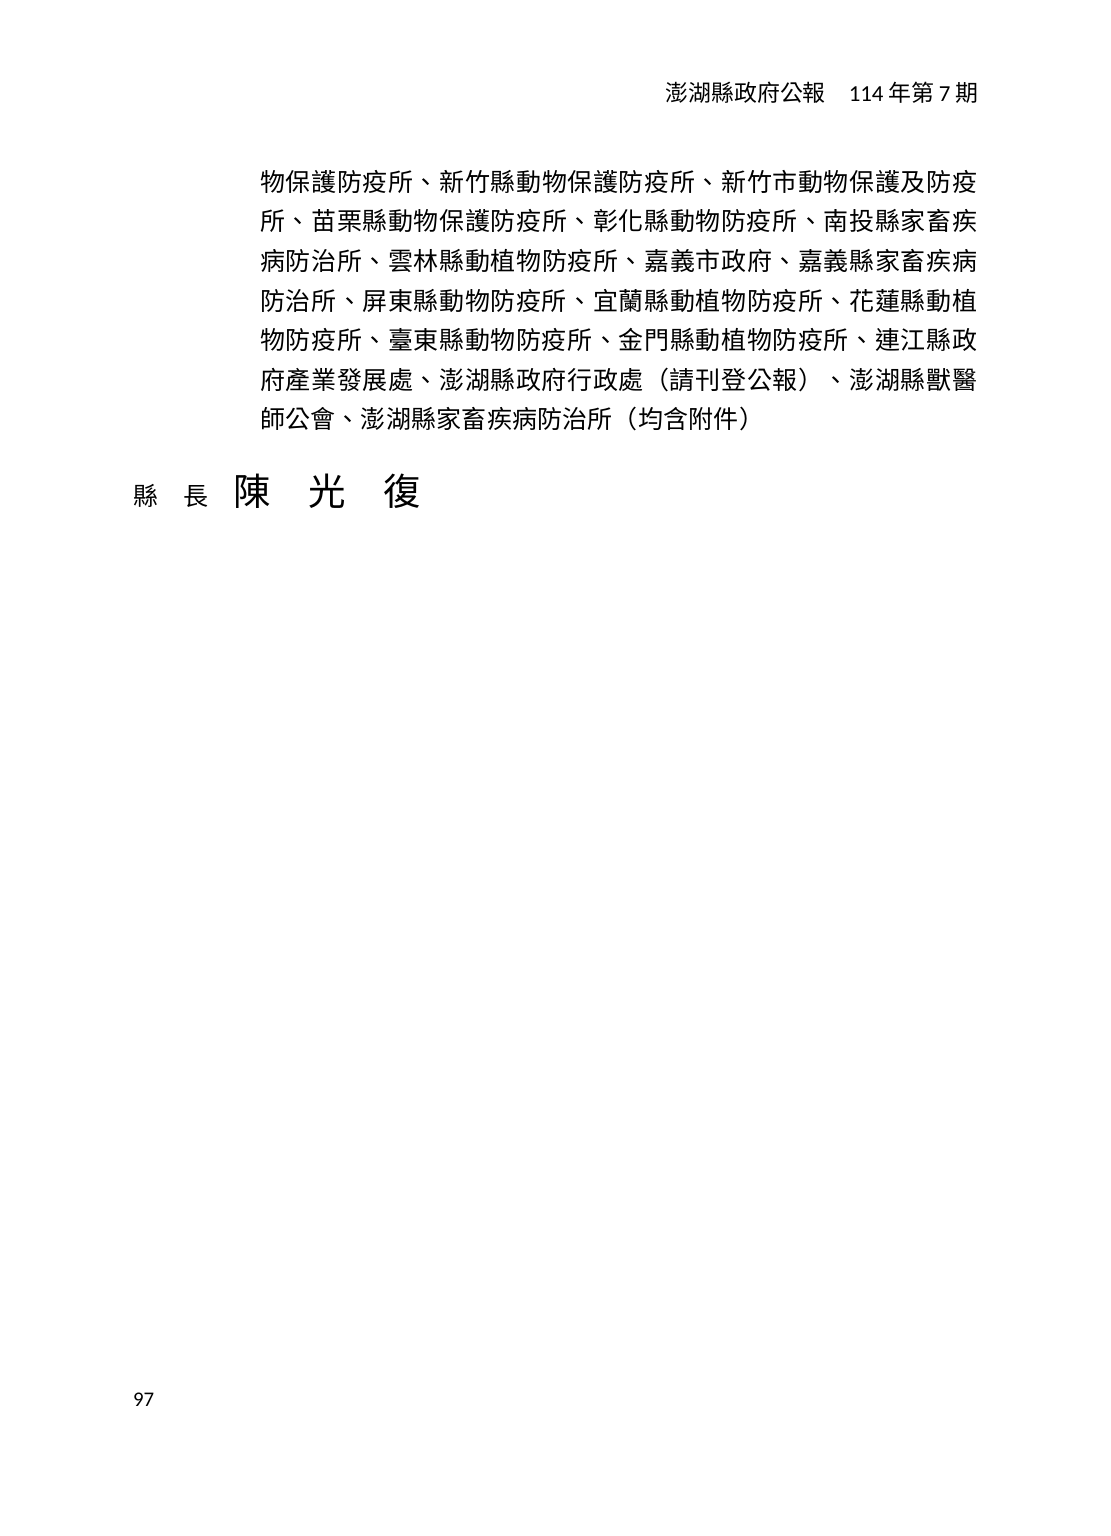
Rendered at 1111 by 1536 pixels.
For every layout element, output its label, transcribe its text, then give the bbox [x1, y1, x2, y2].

text 縣 長 陳 光 復 [133, 474, 977, 513]
text 物保護防疫所、新竹縣動物保護防疫所、新竹市動物保護及防疫所、苗栗縣動物保護防疫所、彰化縣動物防疫所、南投縣家畜疾病防治所、雲林縣動植物防疫所、嘉義市政府、嘉義縣家畜疾病防治所、屏東縣動物防疫所、宜蘭縣動植物防疫所、花蓮縣動植物防疫所、臺東縣動物防疫所、金門縣動植物防疫所、連江縣政府產業發展處、澎湖縣政府行政處（請刊登公報）、澎湖縣獸醫師公會、澎湖縣家畜疾病防治所（均含附件） [133, 159, 977, 437]
